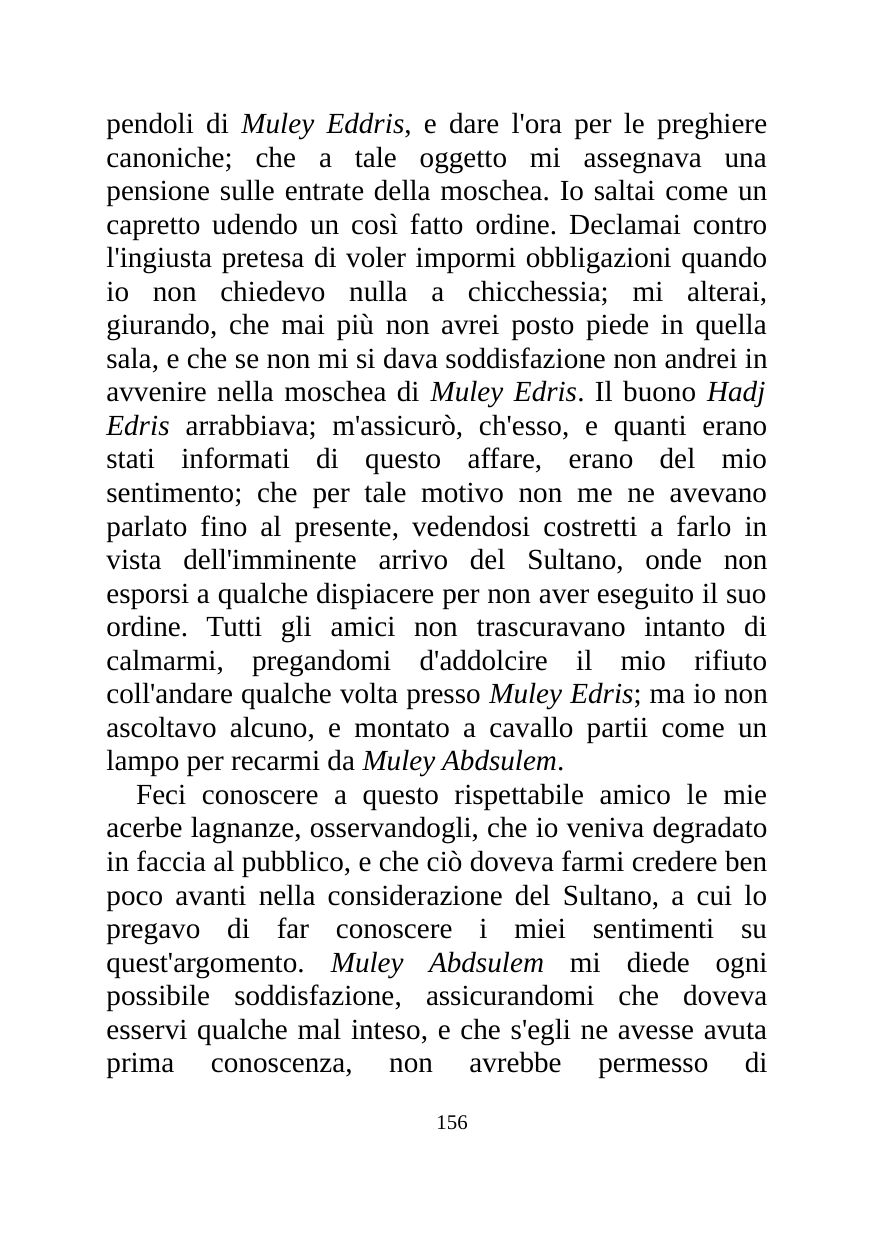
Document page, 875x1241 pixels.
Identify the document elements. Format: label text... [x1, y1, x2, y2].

text Feci conoscere a questo rispettabile amico le mie acerbe lagnanze, osservandogli, che io veniva degradato in faccia al pubblico, e che ciò doveva farmi credere ben poco avanti nella considerazione del Sultano, a cui lo pregavo di far conoscere i miei sentimenti su quest'argomento. Muley Abdsulem mi diede ogni possibile soddisfazione, assicurandomi che doveva esservi qualche mal inteso, e che s'egli ne avesse avuta prima conoscenza, non avrebbe permesso di [106, 777, 768, 1079]
text pendoli di Muley Eddris, e dare l'ora per le preghiere canoniche; che a tale oggetto mi assegnava una pensione sulle entrate della moschea. Io saltai come un capretto udendo un così fatto ordine. Declamai contro l'ingiusta pretesa di voler impormi obbligazioni quando io non chiedevo nulla a chicchessia; mi alterai, giurando, che mai più non avrei posto piede in quella sala, e che se non mi si dava soddisfazione non andrei in avvenire nella moschea di Muley Edris. Il buono Hadj Edris arrabbiava; m'assicurò, ch'esso, e quanti erano stati informati di questo affare, erano del mio sentimento; che per tale motivo non me ne avevano parlato fino al presente, vedendosi costretti a farlo in vista dell'imminente arrivo del Sultano, onde non esporsi a qualche dispiacere per non aver eseguito il suo ordine. Tutti gli amici non trascuravano intanto di calmarmi, pregandomi d'addolcire il mio rifiuto coll'andare qualche volta presso Muley Edris; ma io non ascoltavo alcuno, e montato a cavallo partii come un lampo per recarmi da Muley Abdsulem. [106, 106, 768, 777]
